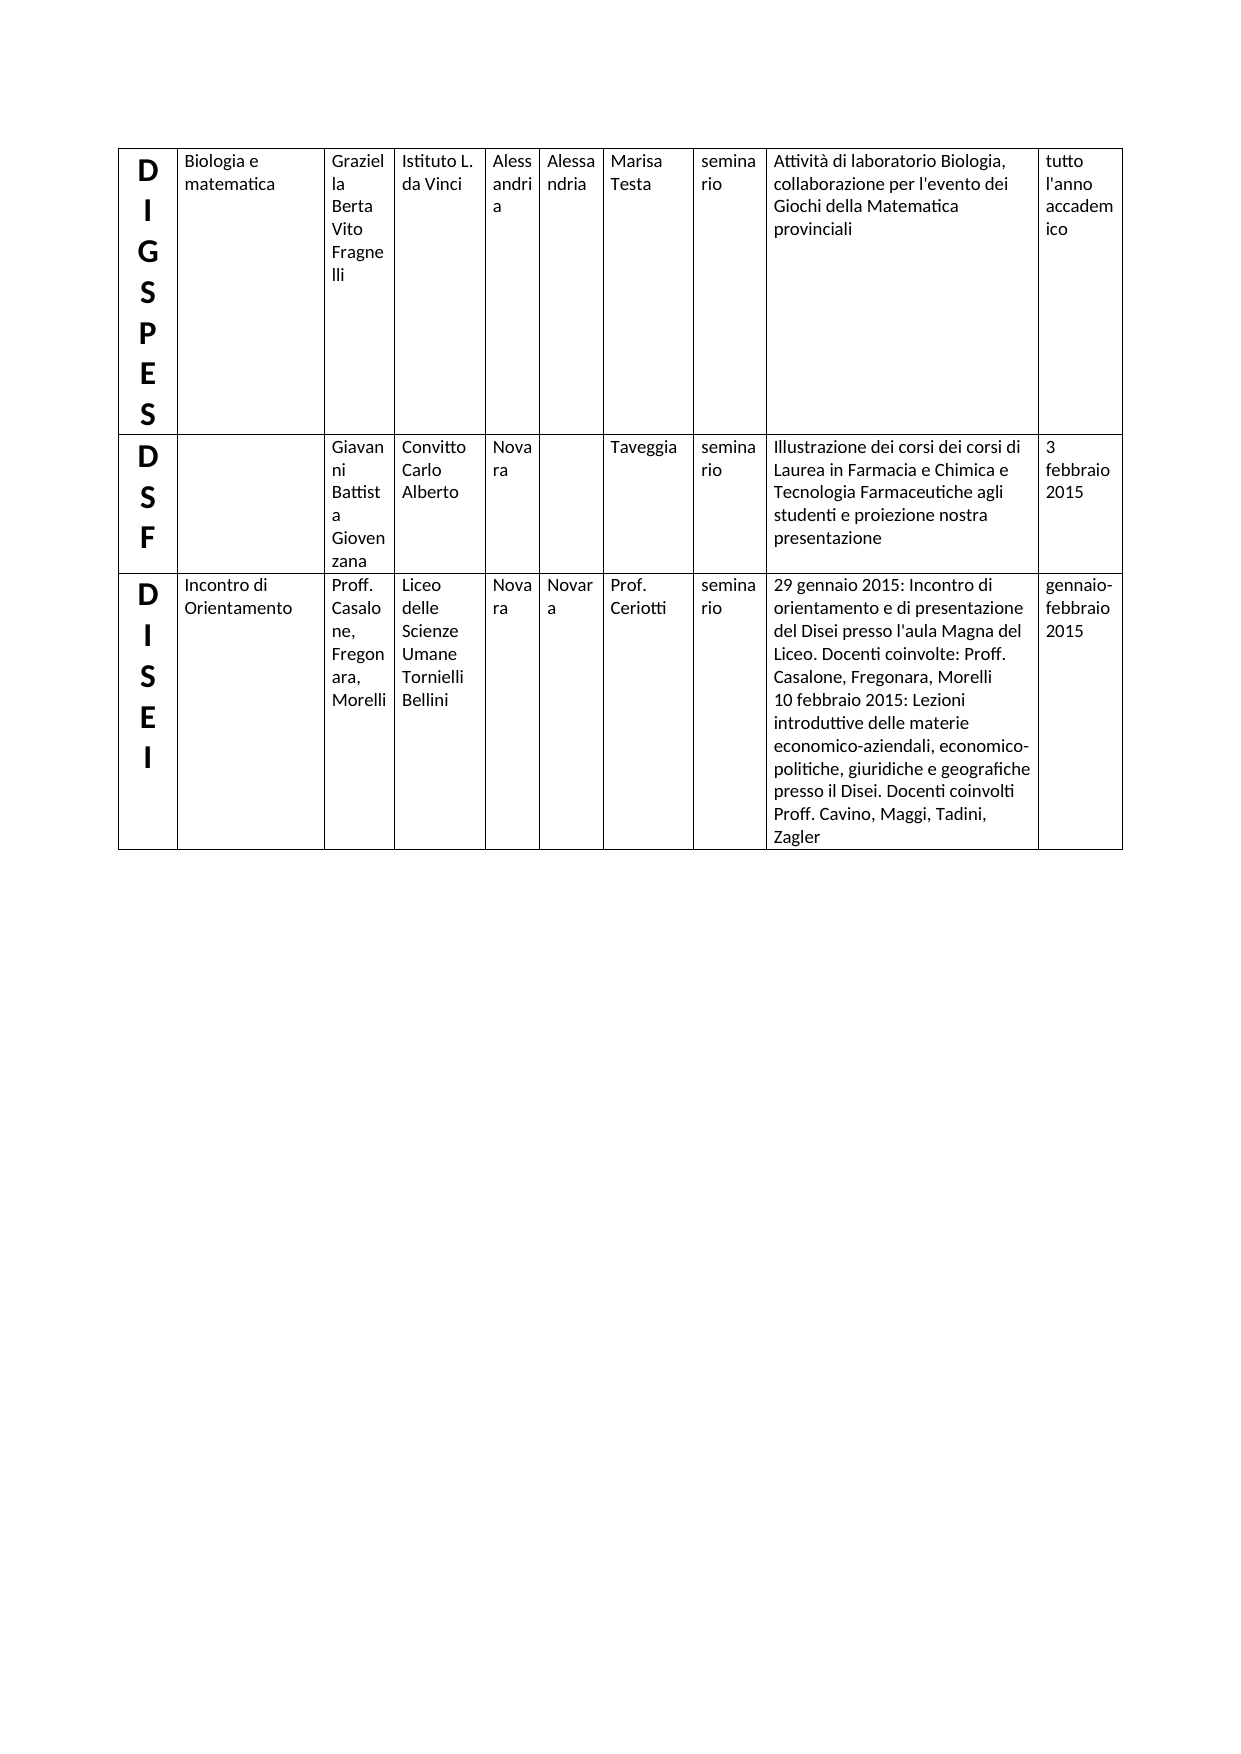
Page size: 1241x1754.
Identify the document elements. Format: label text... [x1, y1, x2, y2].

table_cell Biologia e matematica [178, 149, 324, 434]
table_cell Novara [540, 574, 603, 848]
table_cell 3 febbraio 2015 [1039, 435, 1122, 572]
table_cell seminario [694, 435, 766, 572]
table_cell Convitto Carlo Alberto [395, 435, 485, 572]
table_cell seminario [694, 574, 766, 848]
table_cell Prof. Ceriotti [604, 574, 693, 848]
table_cell Istituto L. da Vinci [395, 149, 485, 434]
table_cell Novara [486, 435, 539, 572]
table_cell Proff. Casalone, Fregonara, Morelli [325, 574, 394, 848]
table_cell Attività di laboratorio Biologia, collaborazione per l'evento dei Giochi della Matematica provinciali [767, 149, 1038, 434]
table_cell Novara [486, 574, 539, 848]
table_cell Taveggia [604, 435, 693, 572]
table_cell tutto l'anno accademico [1039, 149, 1122, 434]
table_cell Giavanni Battista Giovenzana [325, 435, 394, 572]
table_cell Incontro di Orientamento [178, 574, 324, 848]
table_cell Marisa Testa [604, 149, 693, 434]
table_cell Illustrazione dei corsi dei corsi di Laurea in Farmacia e Chimica e Tecnologia Farmaceutiche agli studenti e proiezione nostra presentazione [767, 435, 1038, 572]
table_cell Liceo delle Scienze Umane Tornielli Bellini [395, 574, 485, 848]
table_cell Graziella Berta Vito Fragnelli [325, 149, 394, 434]
table_cell seminario [694, 149, 766, 434]
table_cell DIGSPES [119, 149, 177, 434]
table_cell DISEI [119, 574, 177, 848]
table_cell DSF [119, 435, 177, 572]
table_cell Alessandria [486, 149, 539, 434]
table_cell [178, 435, 324, 572]
table_cell 29 gennaio 2015: Incontro di orientamento e di presentazione del Disei presso l'aula Magna del Liceo. Docenti coinvolte: Proff. Casalone, Fregonara, Morelli 10 febbraio 2015: Lezioni introduttive delle materie economico-aziendali, economico-politiche, giuridiche e geografiche presso il Disei. Docenti coinvolti Proff. Cavino, Maggi, Tadini, Zagler [767, 574, 1038, 848]
table_cell gennaio-febbraio 2015 [1039, 574, 1122, 848]
table_cell [540, 435, 603, 572]
table_cell Alessandria [540, 149, 603, 434]
